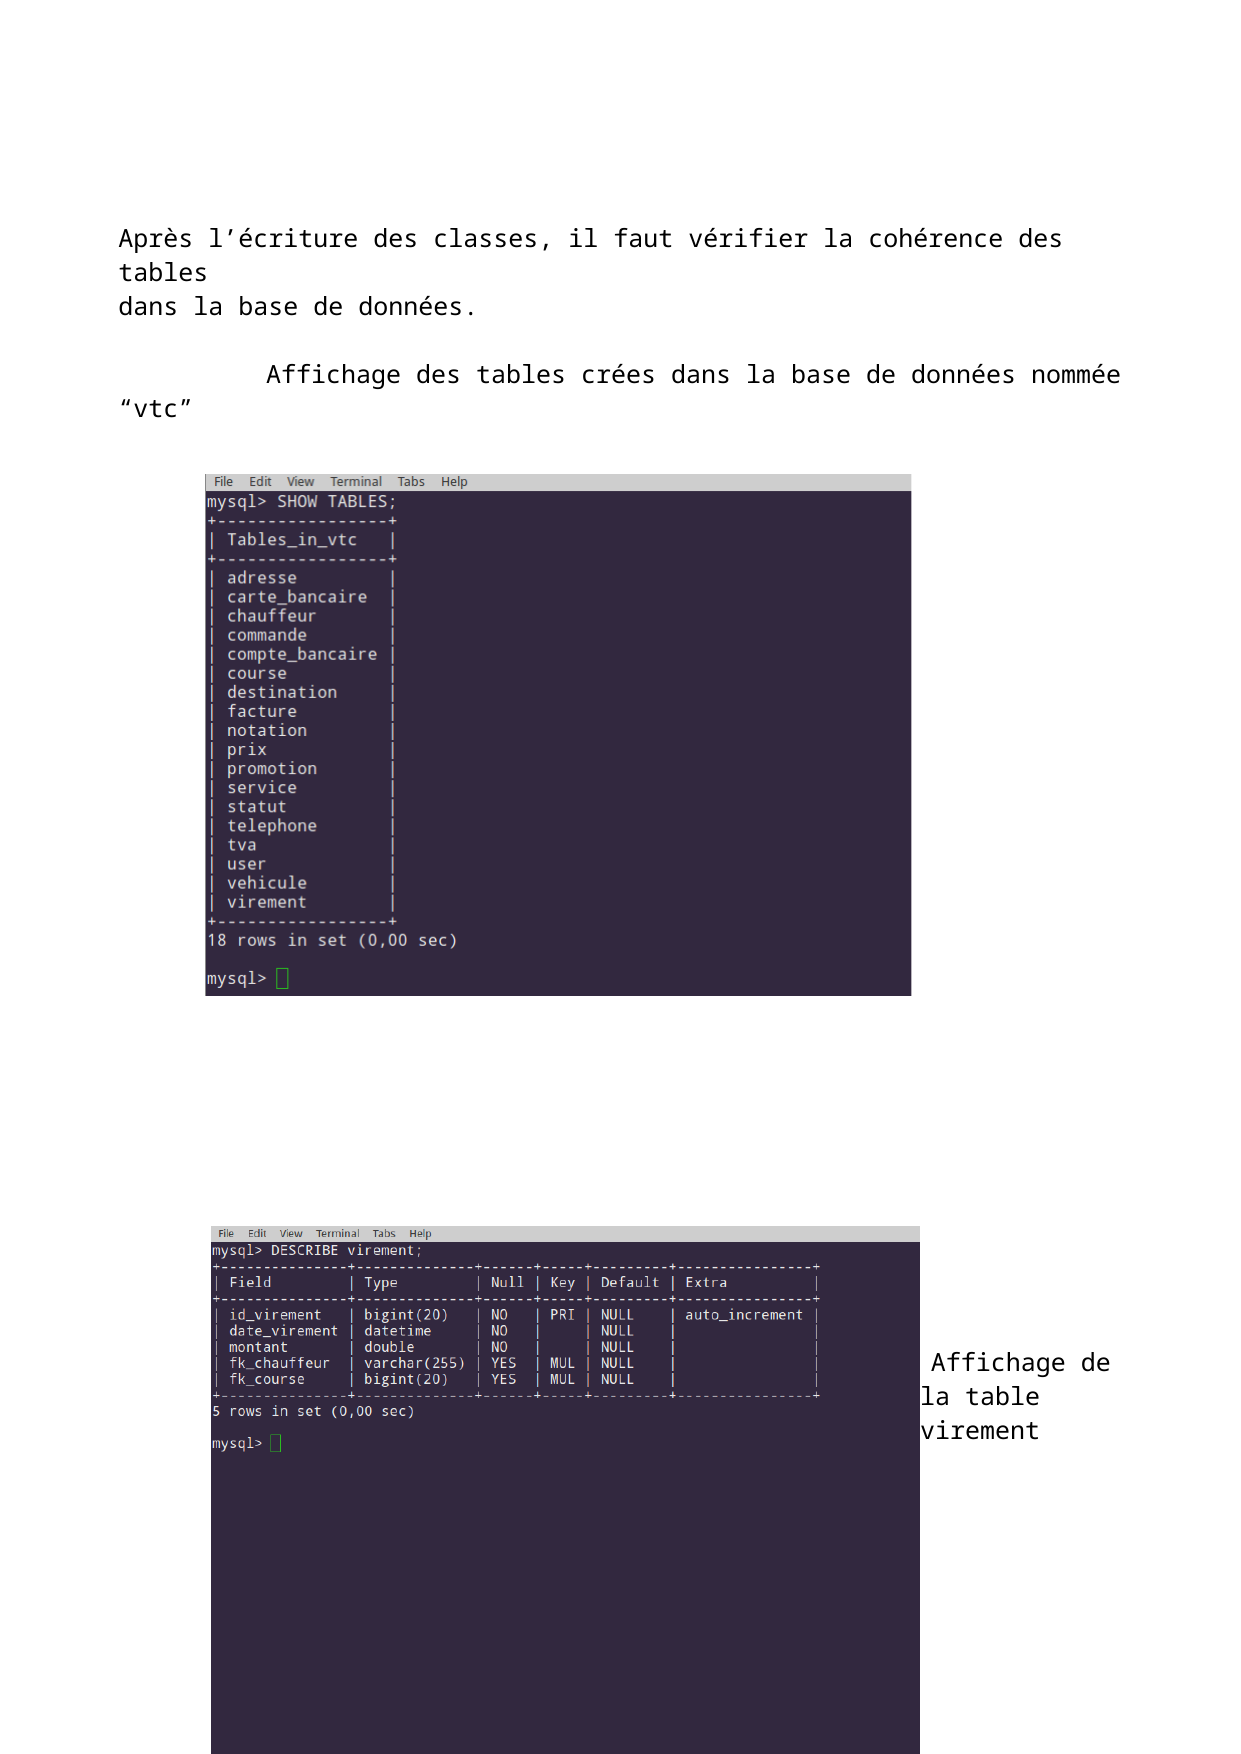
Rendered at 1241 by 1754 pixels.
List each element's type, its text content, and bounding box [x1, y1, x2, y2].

text [118, 1310, 211, 1447]
picture [205, 474, 912, 996]
picture [211, 1226, 920, 1754]
text Affichage des tables crées dans la base de données nommée “vtc” [118, 357, 1122, 425]
text Affichage de la table virement [920, 1310, 1122, 1447]
text Après l’écriture des classes, il faut vérifier la cohérence des tables dans la base de données. [118, 220, 1122, 322]
